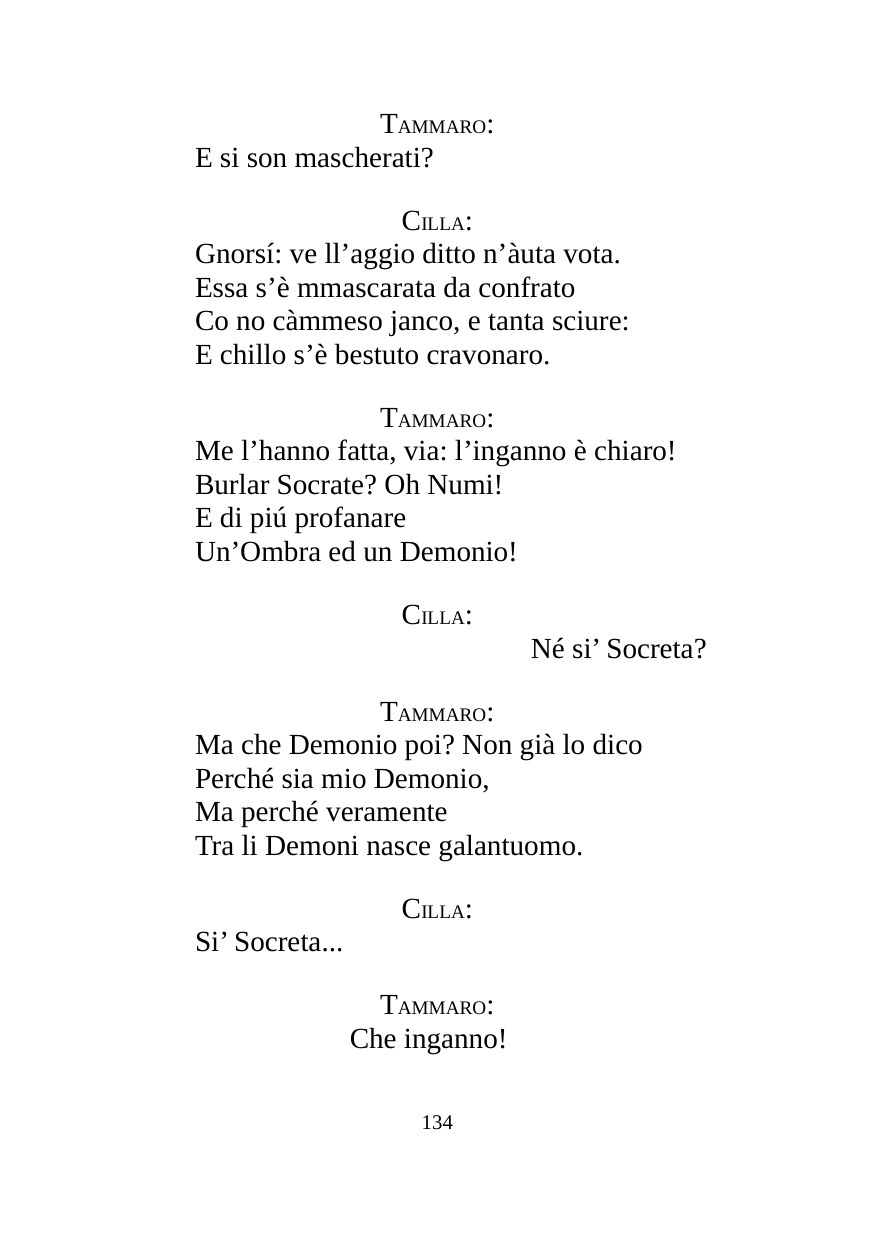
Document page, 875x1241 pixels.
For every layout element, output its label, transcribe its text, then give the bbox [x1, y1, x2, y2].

text Tammaro: [106, 987, 768, 1021]
text Né si’ Socreta? [106, 631, 768, 664]
text Me l’hanno fatta, via: l’inganno è chiaro! Burlar Socrate? Oh Numi! E di piú profanare Un’Ombra ed un Demonio! [195, 433, 768, 568]
text Cilla: [106, 891, 768, 924]
text Tammaro: [106, 106, 768, 140]
text E si son mascherati? [195, 140, 768, 173]
text Cilla: [106, 597, 768, 631]
text Tammaro: [106, 694, 768, 727]
text Tammaro: [106, 400, 768, 433]
text Che inganno! [106, 1021, 768, 1054]
text Gnorsí: ve ll’aggio ditto n’àuta vota. Essa s’è mmascarata da confrato Co no càmmeso janco, e tanta sciure: E chillo s’è bestuto cravonaro. [195, 236, 768, 371]
text Cilla: [106, 203, 768, 236]
text Ma che Demonio poi? Non già lo dico Perché sia mio Demonio, Ma perché veramente Tra li Demoni nasce galantuomo. [195, 727, 768, 861]
text Si’ Socreta... [195, 924, 768, 958]
